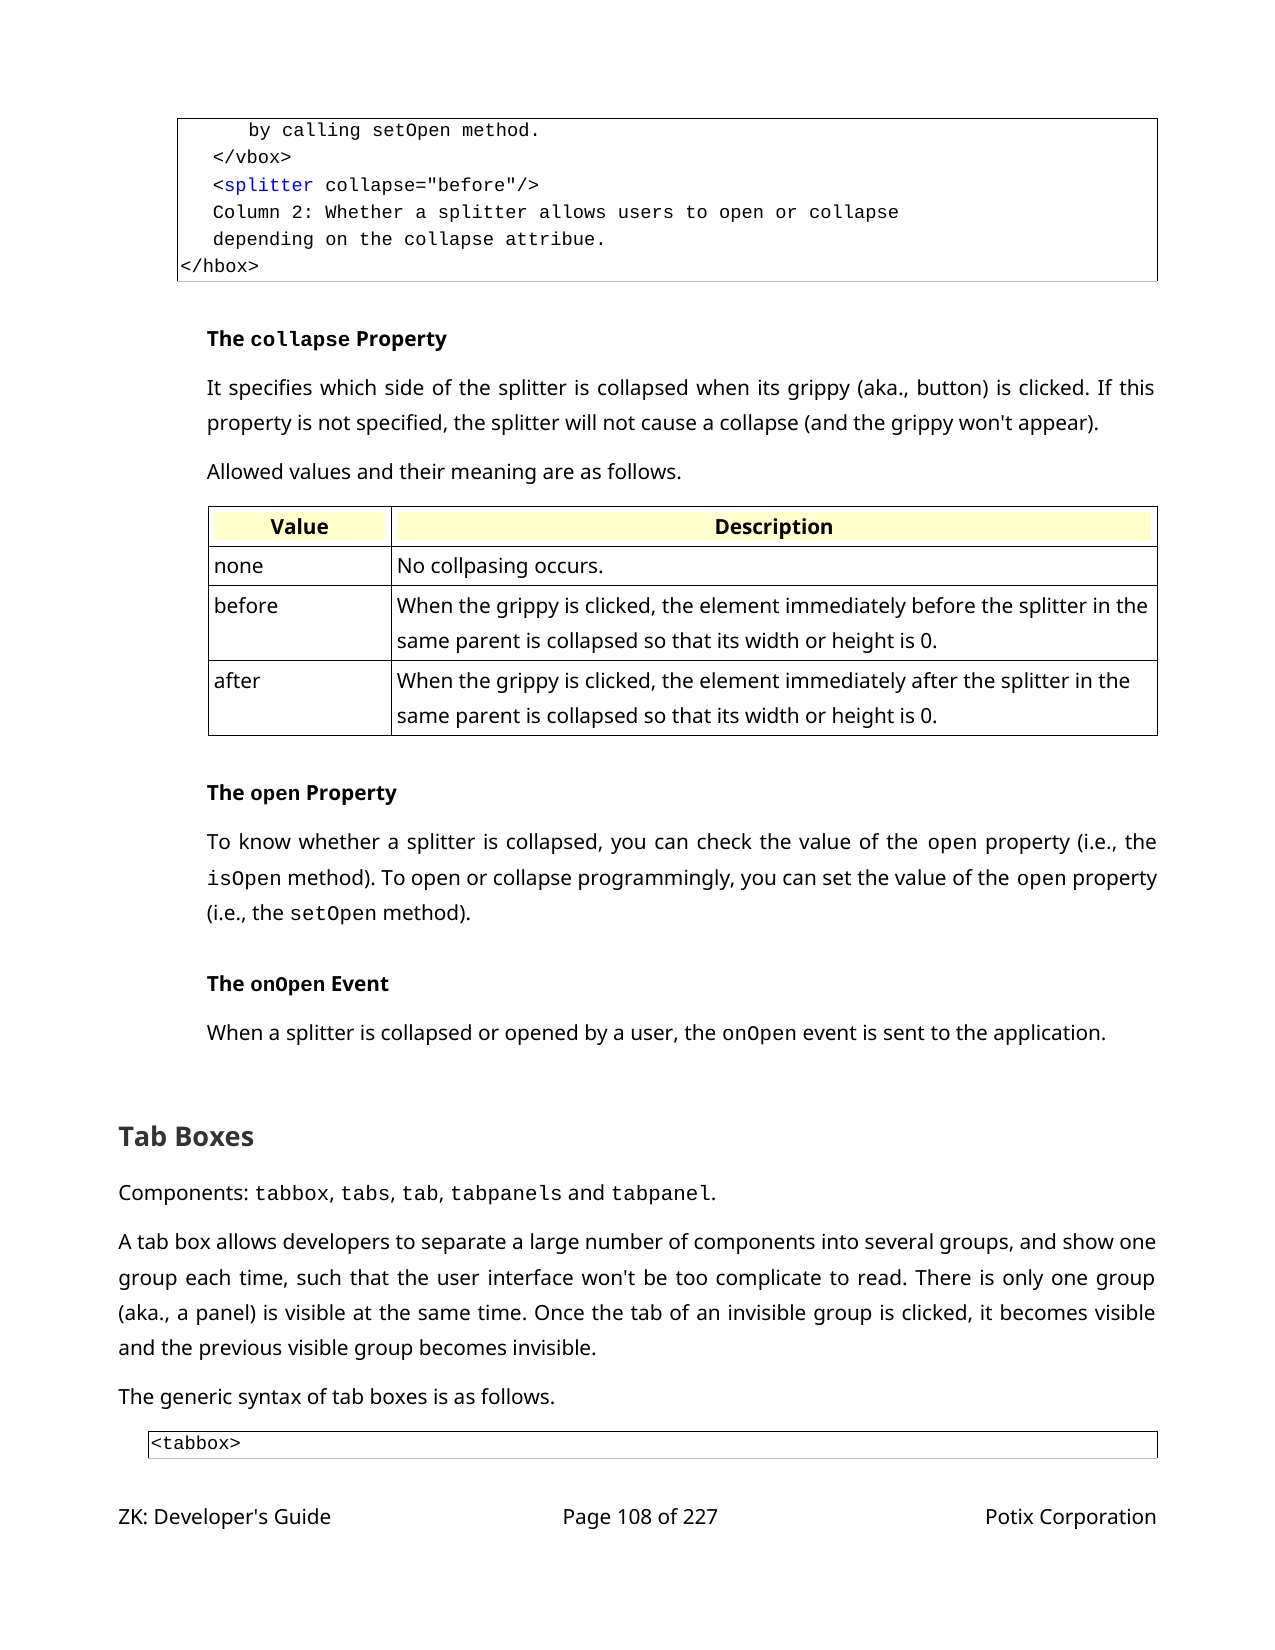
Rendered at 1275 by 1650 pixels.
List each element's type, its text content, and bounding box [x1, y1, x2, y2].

subtitle The onOpen Event [207, 969, 1157, 998]
text depending on the collapse attribue. [178, 227, 1157, 251]
subtitle The collapse Property [207, 324, 1157, 352]
text </hbox> [178, 254, 1157, 281]
table_cell When the grippy is clicked, the element immediately before the splitter in the same parent is collapsed so that its width or height is 0. [392, 586, 1157, 660]
text Components: tabbox, tabs, tab, tabpanels and tabpanel. [118, 1178, 1157, 1207]
subtitle The open Property [207, 778, 1157, 807]
table_cell When the grippy is clicked, the element immediately after the splitter in the same parent is collapsed so that its width or height is 0. [392, 661, 1157, 735]
table_cell after [209, 661, 391, 735]
table_cell No collpasing occurs. [392, 547, 1157, 585]
text To know whether a splitter is collapsed, you can check the value of the open property (i.e., the isOpen method). To open or collapse programmingly, you can set the value of the open property (i.e., the setOpen method). [207, 827, 1157, 927]
table_cell before [209, 586, 391, 660]
text It specifies which side of the splitter is collapsed when its grippy (aka., button) is clicked. If this property is not specified, the splitter will not cause a collapse (and the grippy won't appear). [207, 373, 1157, 436]
table_header Value [209, 507, 391, 546]
table_header Description [392, 507, 1157, 546]
text Allowed values and their meaning are as follows. [207, 457, 1157, 485]
text Column 2: Whether a splitter allows users to open or collapse [178, 200, 1157, 224]
text by calling setOpen method. [178, 119, 1157, 142]
table_cell none [209, 547, 391, 585]
text When a splitter is collapsed or opened by a user, the onOpen event is sent to the application. [207, 1018, 1157, 1047]
text <splitter collapse="before"/> [178, 172, 1157, 197]
text The generic syntax of tab boxes is as follows. [118, 1382, 1157, 1410]
text <tabbox> [149, 1432, 1157, 1458]
subtitle Tab Boxes [118, 1118, 1157, 1155]
text A tab box allows developers to separate a large number of components into several groups, and show one group each time, such that the user interface won't be too complicate to read. There is only one group (aka., a panel) is visible at the same time. Once the tab of an invisible group is clicked, it becomes visible and the previous visible group becomes invisible. [118, 1227, 1157, 1361]
text </vbox> [178, 145, 1157, 169]
